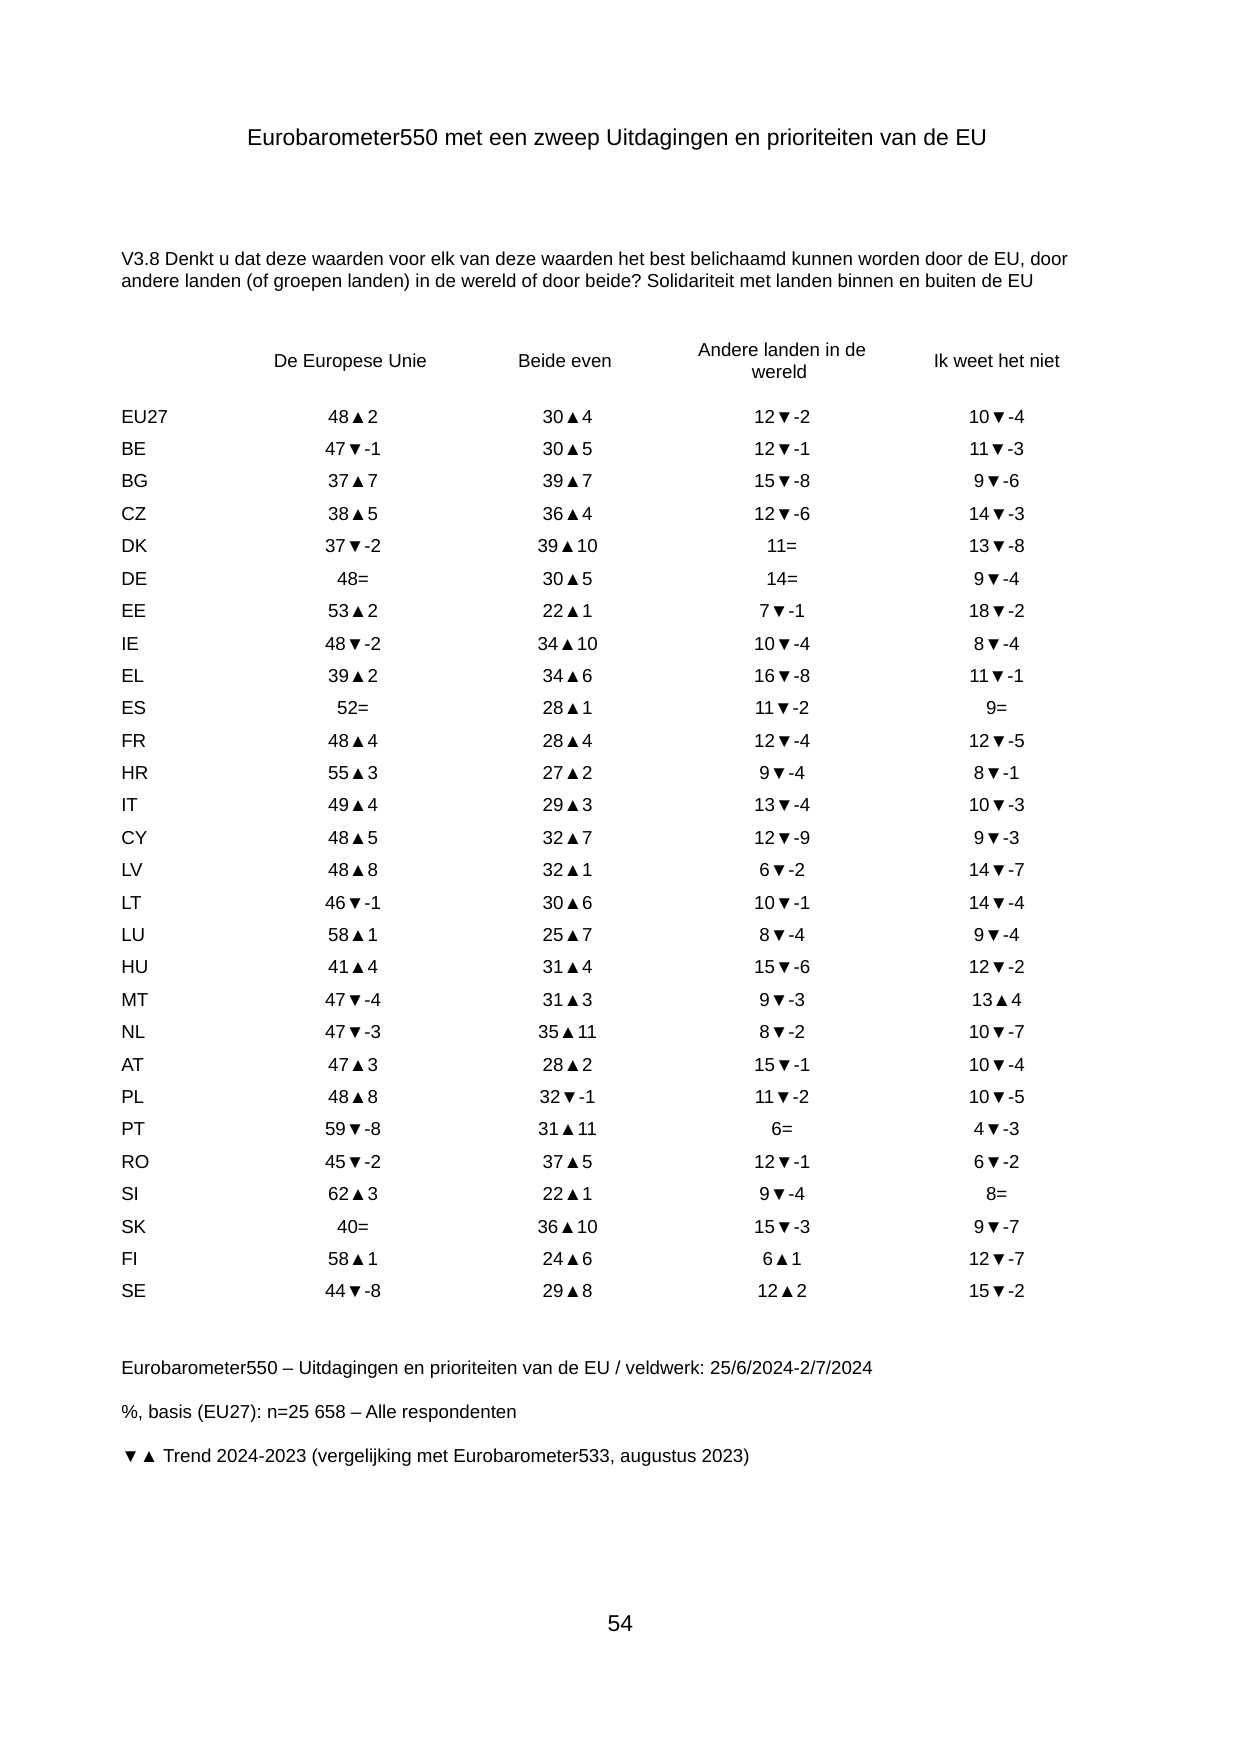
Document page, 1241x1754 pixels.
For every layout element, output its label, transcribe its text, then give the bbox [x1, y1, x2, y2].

table_cell 34▲10 [460, 627, 674, 659]
table_cell 11▼-1 [889, 659, 1104, 692]
table_cell [182, 1145, 245, 1178]
table_cell [182, 497, 245, 530]
table_cell 11▼-2 [675, 692, 889, 724]
table_cell 58▲1 [245, 919, 460, 951]
table_cell 29▲8 [460, 1275, 674, 1307]
table_cell AT [118, 1048, 182, 1080]
table_cell 41▲4 [245, 951, 460, 983]
table_cell HU [118, 951, 182, 983]
table_cell 7▼-1 [675, 595, 889, 627]
table_cell 47▼-1 [245, 433, 460, 465]
table_cell 12▼-7 [889, 1243, 1104, 1275]
table_cell 38▲5 [245, 497, 460, 530]
table_cell 36▲4 [460, 497, 674, 530]
table_cell [182, 1210, 245, 1242]
table_cell 10▼-4 [889, 1048, 1104, 1080]
table_cell DE [118, 562, 182, 594]
table_cell 45▼-2 [245, 1145, 460, 1178]
table_cell 28▲2 [460, 1048, 674, 1080]
table_cell 62▲3 [245, 1178, 460, 1210]
table_cell EL [118, 659, 182, 692]
table_cell NL [118, 1016, 182, 1048]
table_cell [182, 595, 245, 627]
table_cell 37▲7 [245, 465, 460, 497]
table_cell 11= [675, 530, 889, 562]
table_cell 44▼-8 [245, 1275, 460, 1307]
table_cell 47▼-3 [245, 1016, 460, 1048]
table_cell 58▲1 [245, 1243, 460, 1275]
table_cell 15▼-2 [889, 1275, 1104, 1307]
table_cell 12▼-2 [889, 951, 1104, 983]
table_cell 6= [675, 1113, 889, 1145]
table_cell 4▼-3 [889, 1113, 1104, 1145]
table_cell BE [118, 433, 182, 465]
table_cell HR [118, 756, 182, 789]
table_cell 8▼-4 [889, 627, 1104, 659]
table_cell 55▲3 [245, 756, 460, 789]
table_cell 47▲3 [245, 1048, 460, 1080]
table_cell 10▼-5 [889, 1080, 1104, 1113]
table_cell 12▼-4 [675, 724, 889, 756]
table_cell De Europese Unie [245, 321, 460, 400]
table_cell [182, 692, 245, 724]
table_cell PL [118, 1080, 182, 1113]
table_cell 12▲2 [675, 1275, 889, 1307]
table_cell 32▲1 [460, 854, 674, 886]
table_cell 9▼-3 [889, 821, 1104, 854]
table_cell [182, 627, 245, 659]
table_cell 40= [245, 1210, 460, 1242]
table_cell [182, 1016, 245, 1048]
table_cell 14▼-4 [889, 886, 1104, 918]
table_cell FI [118, 1243, 182, 1275]
table_cell [182, 1080, 245, 1113]
table_cell 9▼-4 [675, 1178, 889, 1210]
table_cell [182, 724, 245, 756]
table_cell 48▼-2 [245, 627, 460, 659]
table_cell [182, 530, 245, 562]
table_cell 9▼-4 [675, 756, 889, 789]
table_cell [182, 1178, 245, 1210]
table_cell 9▼-3 [675, 983, 889, 1016]
table_cell 49▲4 [245, 789, 460, 821]
table_cell [182, 465, 245, 497]
table_cell FR [118, 724, 182, 756]
table_cell 37▲5 [460, 1145, 674, 1178]
table_cell LT [118, 886, 182, 918]
table_cell 48▲4 [245, 724, 460, 756]
table_cell 48▲8 [245, 1080, 460, 1113]
table_cell [182, 919, 245, 951]
table_cell 53▲2 [245, 595, 460, 627]
table_cell LV [118, 854, 182, 886]
table_cell 15▼-3 [675, 1210, 889, 1242]
table_cell [182, 659, 245, 692]
table_cell IE [118, 627, 182, 659]
table_cell [182, 789, 245, 821]
table_cell 13▲4 [889, 983, 1104, 1016]
table_cell 9▼-4 [889, 919, 1104, 951]
table_cell 31▲3 [460, 983, 674, 1016]
table_cell 18▼-2 [889, 595, 1104, 627]
table_cell SK [118, 1210, 182, 1242]
table_cell 9▼-6 [889, 465, 1104, 497]
table_cell 30▲5 [460, 433, 674, 465]
table_cell [182, 400, 245, 432]
table_cell 12▼-5 [889, 724, 1104, 756]
table_cell LU [118, 919, 182, 951]
table_cell CY [118, 821, 182, 854]
table_cell 32▼-1 [460, 1080, 674, 1113]
table_cell EU27 [118, 400, 182, 432]
table_cell 6▼-2 [889, 1145, 1104, 1178]
table_cell 52= [245, 692, 460, 724]
table_cell 39▲7 [460, 465, 674, 497]
table_cell 39▲10 [460, 530, 674, 562]
table_cell 48▲8 [245, 854, 460, 886]
table_cell [245, 1307, 460, 1339]
table_cell Andere landen in de wereld [675, 321, 889, 400]
table_cell 46▼-1 [245, 886, 460, 918]
table_cell [182, 1243, 245, 1275]
table_cell [182, 433, 245, 465]
table_cell [182, 854, 245, 886]
table_cell [182, 886, 245, 918]
table_cell 16▼-8 [675, 659, 889, 692]
table_cell [182, 1048, 245, 1080]
table_cell [118, 321, 182, 400]
table_cell 8= [889, 1178, 1104, 1210]
table_cell 12▼-1 [675, 1145, 889, 1178]
table_cell 31▲4 [460, 951, 674, 983]
table_cell %, basis (EU27): n=25 658 – Alle respondenten [118, 1395, 1104, 1428]
table_cell 13▼-4 [675, 789, 889, 821]
table_cell 22▲1 [460, 595, 674, 627]
table_cell [460, 1307, 674, 1339]
table_cell 25▲7 [460, 919, 674, 951]
table_cell 39▲2 [245, 659, 460, 692]
table_header V3.8 Denkt u dat deze waarden voor elk van deze waarden het best belichaamd kunnen worden door de EU, door andere landen (of groepen landen) in de wereld of door beide? Solidariteit met landen binnen en buiten de EU [118, 218, 1104, 321]
table_cell [182, 1275, 245, 1307]
table_cell 15▼-6 [675, 951, 889, 983]
table_cell 10▼-4 [889, 400, 1104, 432]
table_cell [182, 821, 245, 854]
table_cell SE [118, 1275, 182, 1307]
table_cell PT [118, 1113, 182, 1145]
table_cell CZ [118, 497, 182, 530]
table_cell 10▼-1 [675, 886, 889, 918]
table_cell 14▼-3 [889, 497, 1104, 530]
table_cell 8▼-2 [675, 1016, 889, 1048]
table_cell 24▲6 [460, 1243, 674, 1275]
table_cell 30▲6 [460, 886, 674, 918]
table_cell DK [118, 530, 182, 562]
table_cell 22▲1 [460, 1178, 674, 1210]
table_cell SI [118, 1178, 182, 1210]
table_cell ▼▲ Trend 2024-2023 (vergelijking met Eurobarometer533, augustus 2023) [118, 1428, 1104, 1484]
table_cell Eurobarometer550 – Uitdagingen en prioriteiten van de EU / veldwerk: 25/6/2024-2/7/2024 [118, 1340, 1104, 1395]
table_cell 34▲6 [460, 659, 674, 692]
table_cell 10▼-3 [889, 789, 1104, 821]
table_cell 13▼-8 [889, 530, 1104, 562]
table_cell 8▼-1 [889, 756, 1104, 789]
table_cell 30▲5 [460, 562, 674, 594]
table_cell 28▲4 [460, 724, 674, 756]
table_cell 10▼-7 [889, 1016, 1104, 1048]
table_cell EE [118, 595, 182, 627]
table_cell RO [118, 1145, 182, 1178]
table_cell 15▼-1 [675, 1048, 889, 1080]
table_cell 9▼-7 [889, 1210, 1104, 1242]
table_cell 8▼-4 [675, 919, 889, 951]
table_cell Beide even [460, 321, 674, 400]
table_cell 37▼-2 [245, 530, 460, 562]
table_cell 12▼-6 [675, 497, 889, 530]
table_cell [182, 562, 245, 594]
table_cell 9▼-4 [889, 562, 1104, 594]
table_cell 14▼-7 [889, 854, 1104, 886]
table_cell MT [118, 983, 182, 1016]
table_cell 30▲4 [460, 400, 674, 432]
table_cell 35▲11 [460, 1016, 674, 1048]
table_cell 48= [245, 562, 460, 594]
table_cell [182, 756, 245, 789]
table_cell IT [118, 789, 182, 821]
table_cell 12▼-2 [675, 400, 889, 432]
table_cell 11▼-2 [675, 1080, 889, 1113]
table_cell 11▼-3 [889, 433, 1104, 465]
table_cell 15▼-8 [675, 465, 889, 497]
table_cell 59▼-8 [245, 1113, 460, 1145]
table_cell 6▼-2 [675, 854, 889, 886]
table_cell 27▲2 [460, 756, 674, 789]
table_cell 32▲7 [460, 821, 674, 854]
table_cell 31▲11 [460, 1113, 674, 1145]
table_cell [182, 321, 245, 400]
table_cell 48▲2 [245, 400, 460, 432]
table_cell 9= [889, 692, 1104, 724]
table_cell [889, 1307, 1104, 1339]
table_cell BG [118, 465, 182, 497]
table_cell 14= [675, 562, 889, 594]
table_cell [182, 951, 245, 983]
table_cell 10▼-4 [675, 627, 889, 659]
table_cell Ik weet het niet [889, 321, 1104, 400]
table_cell 12▼-1 [675, 433, 889, 465]
table_cell 28▲1 [460, 692, 674, 724]
table_cell 48▲5 [245, 821, 460, 854]
table_cell 6▲1 [675, 1243, 889, 1275]
table_cell 29▲3 [460, 789, 674, 821]
table_cell 36▲10 [460, 1210, 674, 1242]
table_cell [182, 983, 245, 1016]
table_cell 12▼-9 [675, 821, 889, 854]
table_cell ES [118, 692, 182, 724]
table_cell [118, 1307, 182, 1339]
table_cell [182, 1307, 245, 1339]
table_cell [675, 1307, 889, 1339]
table_cell [182, 1113, 245, 1145]
table_cell 47▼-4 [245, 983, 460, 1016]
